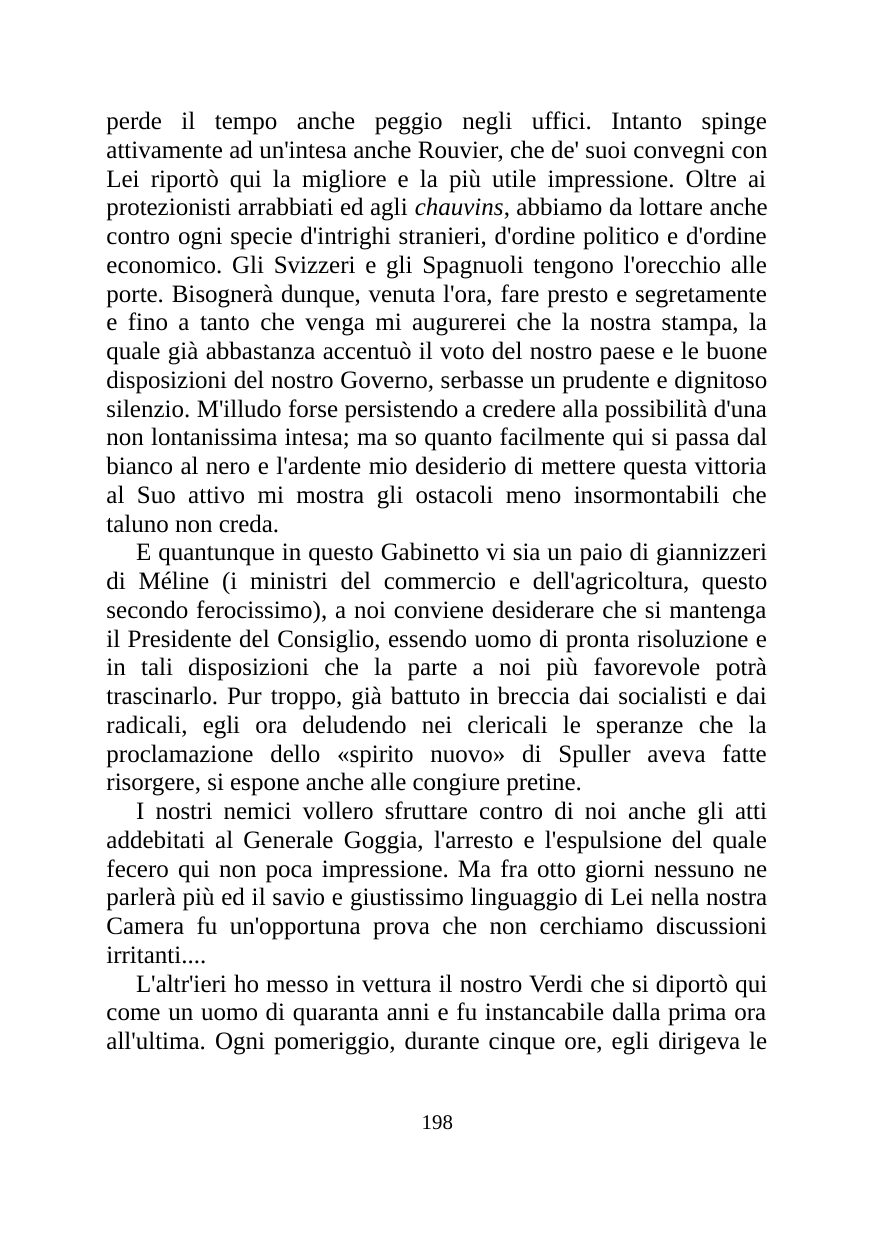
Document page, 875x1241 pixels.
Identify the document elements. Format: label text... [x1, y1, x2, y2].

text perde il tempo anche peggio negli uffici. Intanto spinge attivamente ad un'intesa anche Rouvier, che de' suoi convegni con Lei riportò qui la migliore e la più utile impressione. Oltre ai protezionisti arrabbiati ed agli chauvins, abbiamo da lottare anche contro ogni specie d'intrighi stranieri, d'ordine politico e d'ordine economico. Gli Svizzeri e gli Spagnuoli tengono l'orecchio alle porte. Bisognerà dunque, venuta l'ora, fare presto e segretamente e fino a tanto che venga mi augurerei che la nostra stampa, la quale già abbastanza accentuò il voto del nostro paese e le buone disposizioni del nostro Governo, serbasse un prudente e dignitoso silenzio. M'illudo forse persistendo a credere alla possibilità d'una non lontanissima intesa; ma so quanto facilmente qui si passa dal bianco al nero e l'ardente mio desiderio di mettere questa vittoria al Suo attivo mi mostra gli ostacoli meno insormontabili che taluno non creda. [106, 106, 768, 537]
text L'altr'ieri ho messo in vettura il nostro Verdi che si diportò qui come un uomo di quaranta anni e fu instancabile dalla prima ora all'ultima. Ogni pomeriggio, durante cinque ore, egli dirigeva le [106, 969, 768, 1055]
text I nostri nemici vollero sfruttare contro di noi anche gli atti addebitati al Generale Goggia, l'arresto e l'espulsione del quale fecero qui non poca impressione. Ma fra otto giorni nessuno ne parlerà più ed il savio e giustissimo linguaggio di Lei nella nostra Camera fu un'opportuna prova che non cerchiamo discussioni irritanti.... [106, 796, 768, 969]
text E quantunque in questo Gabinetto vi sia un paio di giannizzeri di Méline (i ministri del commercio e dell'agricoltura, questo secondo ferocissimo), a noi conviene desiderare che si mantenga il Presidente del Consiglio, essendo uomo di pronta risoluzione e in tali disposizioni che la parte a noi più favorevole potrà trascinarlo. Pur troppo, già battuto in breccia dai socialisti e dai radicali, egli ora deludendo nei clericali le speranze che la proclamazione dello «spirito nuovo» di Spuller aveva fatte risorgere, si espone anche alle congiure pretine. [106, 537, 768, 796]
